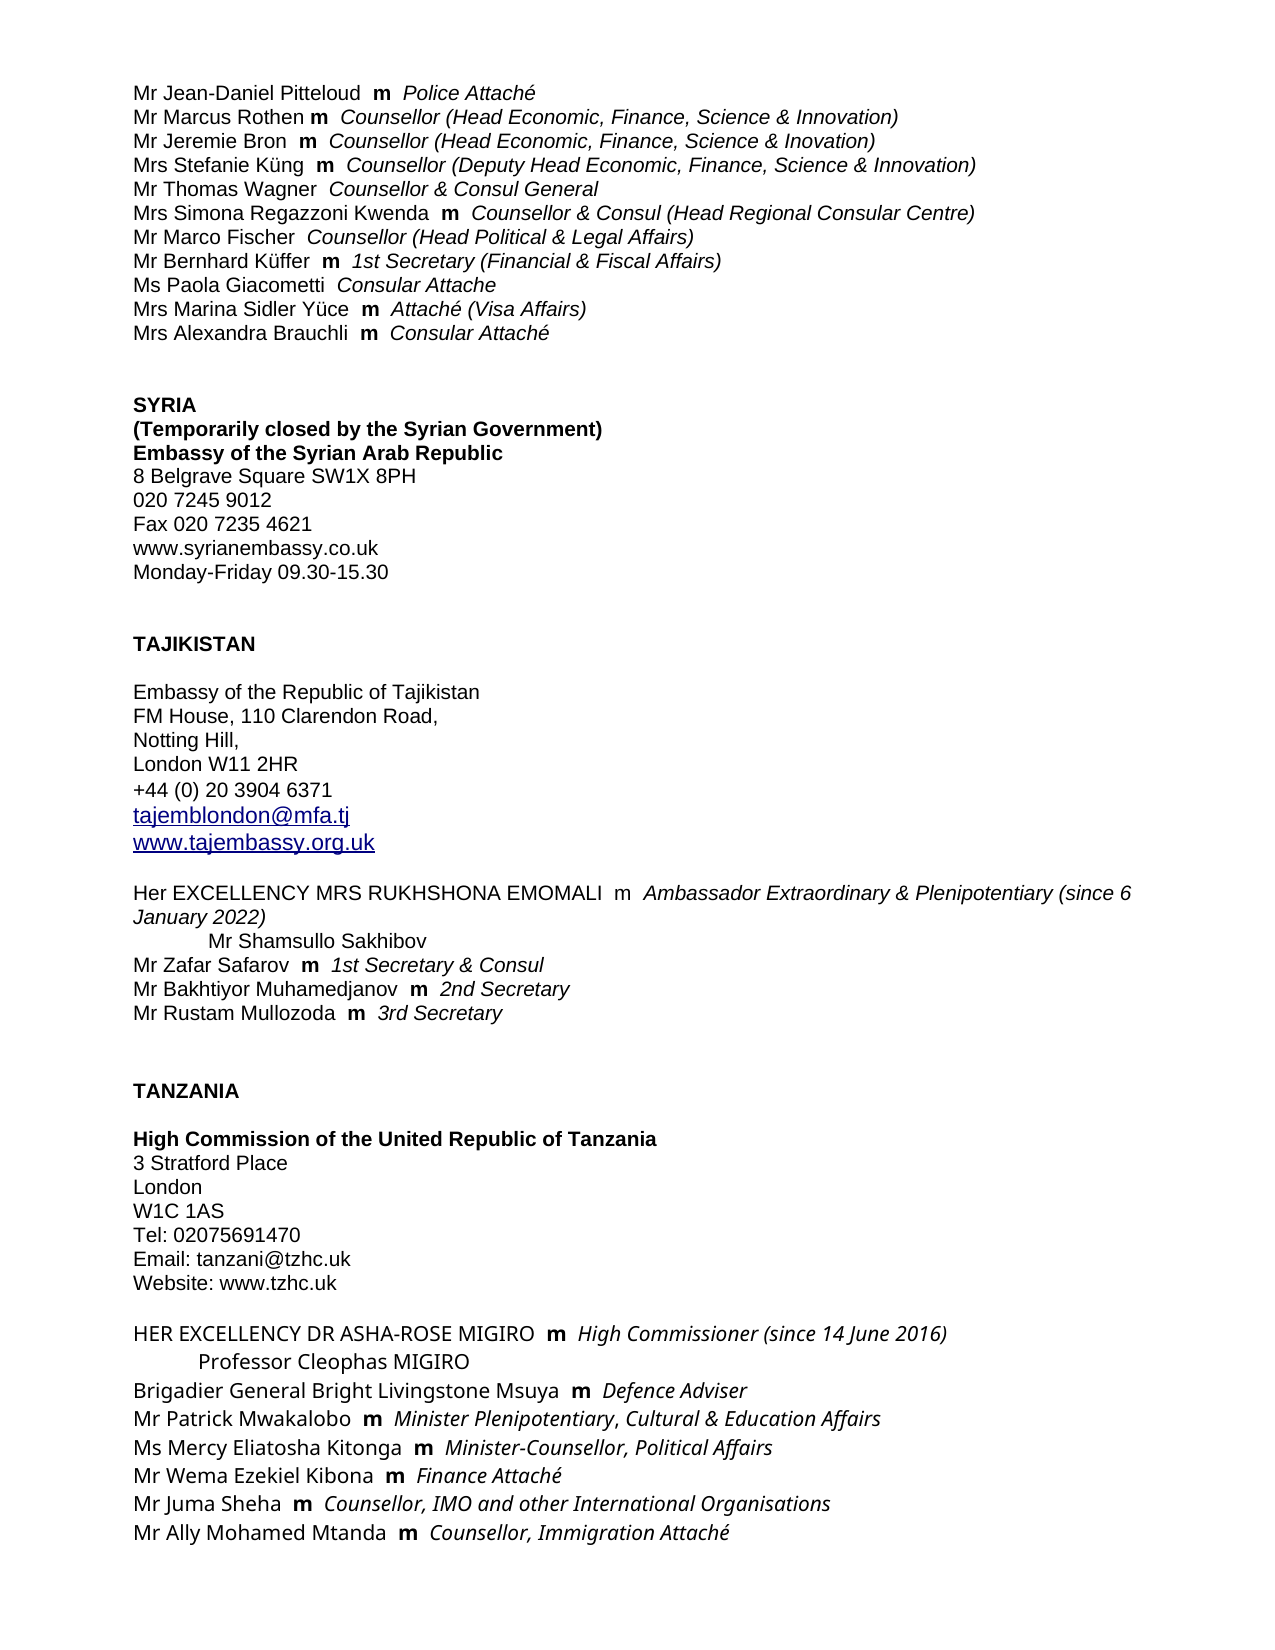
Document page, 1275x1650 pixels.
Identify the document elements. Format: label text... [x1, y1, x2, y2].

text Mrs Simona Regazzoni Kwenda m Counsellor & Consul (Head Regional Consular Centre) [133, 201, 1181, 225]
text +44 (0) 20 3904 6371 [133, 776, 1181, 802]
text Mr Shamsullo Sakhibov [133, 929, 1181, 953]
text Her EXCELLENCY MRS RUKHSHONA EMOMALI m Ambassador Extraordinary & Plenipotentiary (since 6 January 2022) [133, 881, 1181, 929]
text www.syrianembassy.co.uk [133, 536, 1181, 560]
text Ms Mercy Eliatosha Kitonga m Minister-Counsellor, Political Affairs [133, 1433, 1181, 1461]
text FM House, 110 Clarendon Road, [133, 704, 1181, 728]
text www.tajembassy.org.uk [133, 828, 1181, 855]
text 3 Stratford Place [133, 1151, 1181, 1175]
text Monday-Friday 09.30-15.30 [133, 560, 1181, 584]
text Website: www.tzhc.uk [133, 1271, 1181, 1295]
text Mr Bernhard Küffer m 1st Secretary (Financial & Fiscal Affairs) [133, 249, 1181, 273]
text W1C 1AS [133, 1199, 1181, 1223]
text Brigadier General Bright Livingstone Msuya m Defence Adviser [133, 1376, 1181, 1404]
text Embassy of the Syrian Arab Republic [133, 440, 1181, 464]
text Fax 020 7235 4621 [133, 512, 1181, 536]
text Tel: 02075691470 [133, 1223, 1181, 1247]
text Mr Ally Mohamed Mtanda m Counsellor, Immigration Attaché [133, 1518, 1181, 1546]
text Mr Zafar Safarov m 1st Secretary & Consul [133, 953, 1181, 977]
text tajemblondon@mfa.tj [133, 802, 1181, 828]
text 8 Belgrave Square SW1X 8PH [133, 464, 1181, 488]
subtitle SYRIA [133, 392, 1181, 416]
text Notting Hill, [133, 728, 1181, 752]
text High Commission of the United Republic of Tanzania [133, 1127, 1181, 1151]
text Ms Paola Giacometti Consular Attache [133, 273, 1181, 297]
text TANZANIA [133, 1079, 1181, 1103]
text Mr Thomas Wagner Counsellor & Consul General [133, 177, 1181, 201]
text HER EXCELLENCY DR ASHA-ROSE MIGIRO m High Commissioner (since 14 June 2016) [133, 1319, 1181, 1347]
text Embassy of the Republic of Tajikistan [133, 680, 1181, 704]
text London [133, 1175, 1181, 1199]
text London W11 2HR [133, 752, 1181, 776]
text Mr Patrick Mwakalobo m Minister Plenipotentiary, Cultural & Education Affairs [133, 1404, 1181, 1433]
text Mr Marco Fischer Counsellor (Head Political & Legal Affairs) [133, 225, 1181, 249]
text Mrs Alexandra Brauchli m Consular Attaché [133, 321, 1181, 344]
text Mrs Stefanie Küng m Counsellor (Deputy Head Economic, Finance, Science & Innovation) [133, 153, 1181, 177]
text Mr Juma Sheha m Counsellor, IMO and other International Organisations [133, 1489, 1181, 1518]
text Mr Marcus Rothen m Counsellor (Head Economic, Finance, Science & Innovation) [133, 105, 1181, 129]
text Mr Rustam Mullozoda m 3rd Secretary [133, 1001, 1181, 1025]
text (Temporarily closed by the Syrian Government) [133, 416, 1181, 440]
text Mr Wema Ezekiel Kibona m Finance Attaché [133, 1461, 1181, 1489]
text Mr Jean-Daniel Pitteloud m Police Attaché [133, 81, 1181, 105]
text 020 7245 9012 [133, 488, 1181, 512]
text Email: tanzani@tzhc.uk [133, 1247, 1181, 1271]
text Mrs Marina Sidler Yüce m Attaché (Visa Affairs) [133, 297, 1181, 321]
text Mr Jeremie Bron m Counsellor (Head Economic, Finance, Science & Inovation) [133, 129, 1181, 153]
text TAJIKISTAN [133, 632, 1181, 656]
text Professor Cleophas MIGIRO [133, 1347, 1181, 1376]
text Mr Bakhtiyor Muhamedjanov m 2nd Secretary [133, 977, 1181, 1001]
